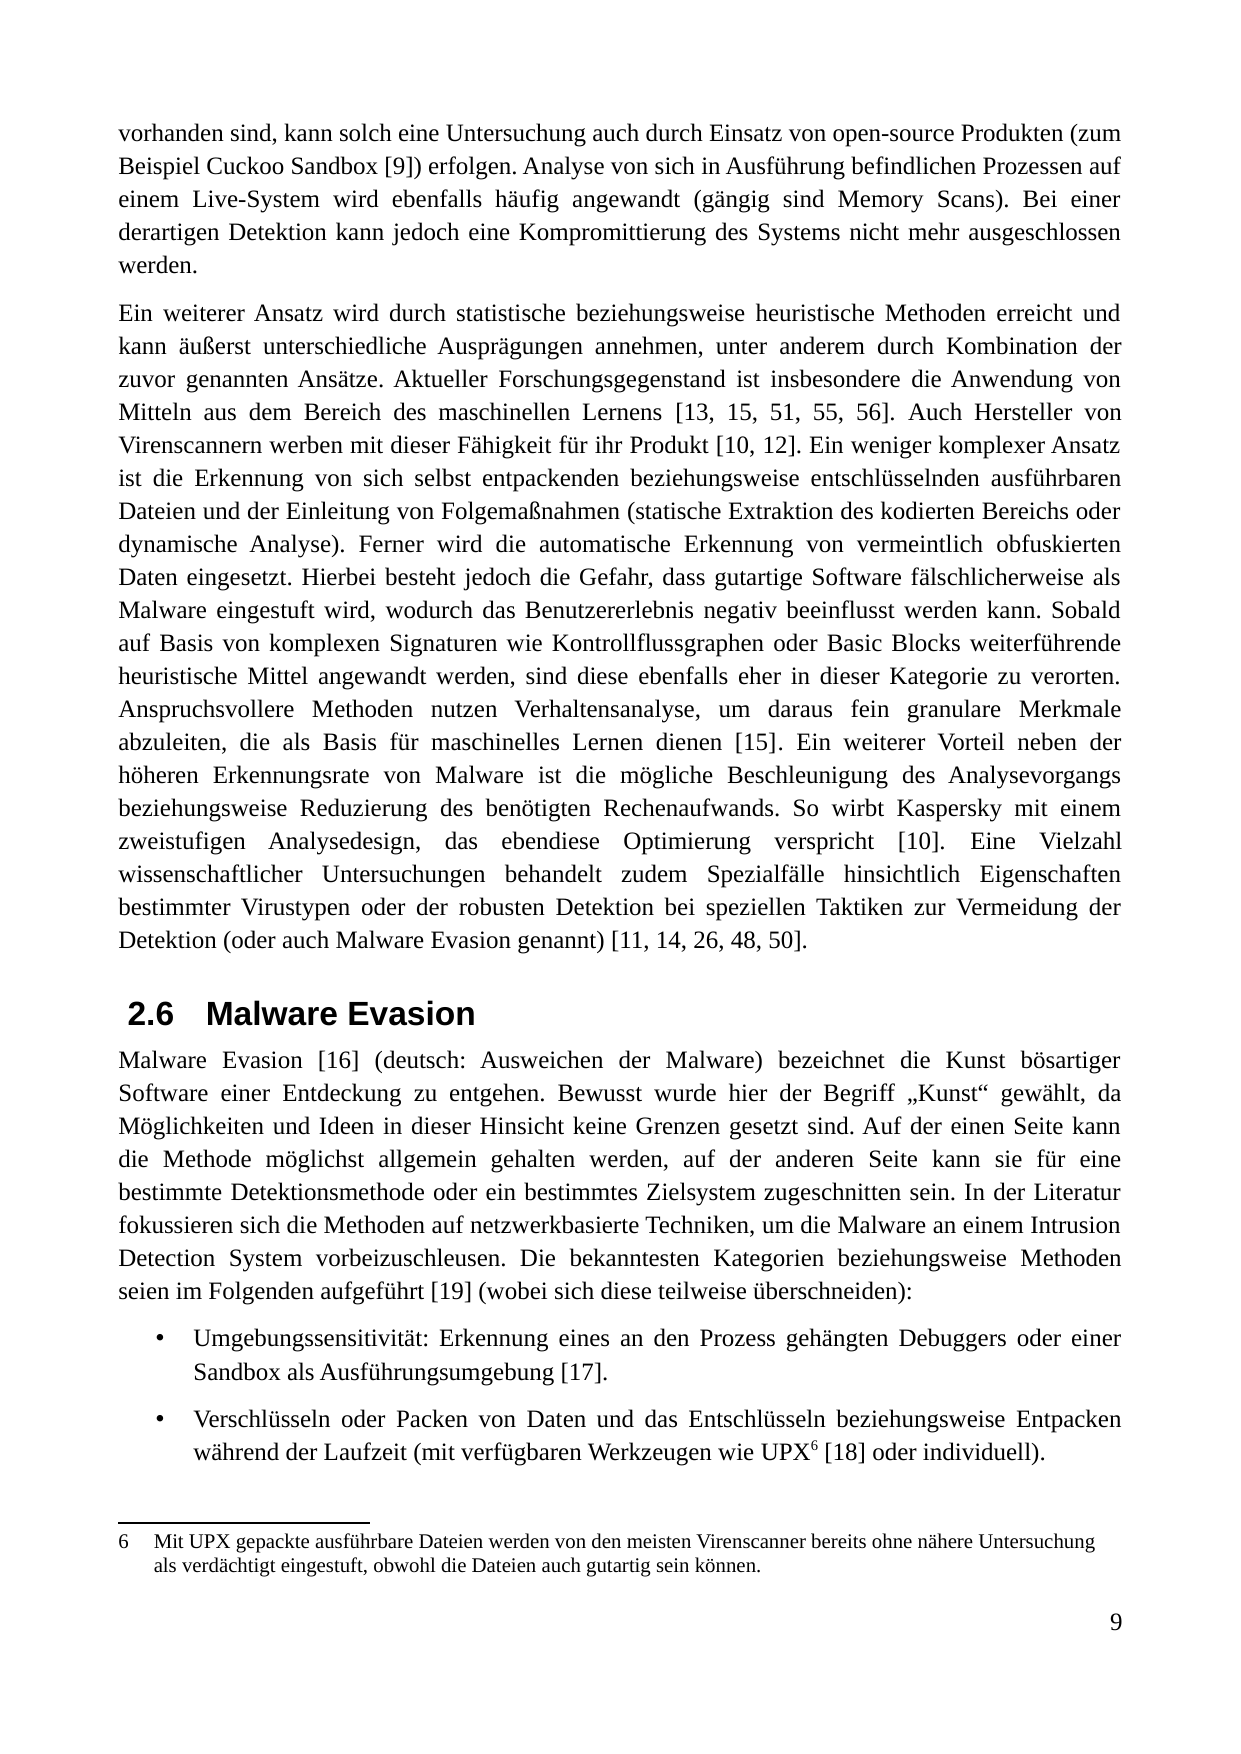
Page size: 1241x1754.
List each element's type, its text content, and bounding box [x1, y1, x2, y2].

text Ein weiterer Ansatz wird durch statistische beziehungsweise heuristische Methoden erreicht und kann äußerst unterschiedliche Ausprägungen annehmen, unter anderem durch Kombination der zuvor genannten Ansätze. Aktueller Forschungsgegenstand ist insbesondere die Anwendung von Mitteln aus dem Bereich des maschinellen Lernens [13, 15, 51, 55, 56]. Auch Hersteller von Virenscannern werben mit dieser Fähigkeit für ihr Produkt [10, 12]. Ein weniger komplexer Ansatz ist die Erkennung von sich selbst entpackenden beziehungsweise entschlüsselnden ausführbaren Dateien und der Einleitung von Folgemaßnahmen (statische Extraktion des kodierten Bereichs oder dynamische Analyse). Ferner wird die automatische Erkennung von vermeintlich obfuskierten Daten eingesetzt. Hierbei besteht jedoch die Gefahr, dass gutartige Software fälschlicherweise als Malware eingestuft wird, wodurch das Benutzererlebnis negativ beeinflusst werden kann. Sobald auf Basis von komplexen Signaturen wie Kontrollflussgraphen oder Basic Blocks weiterführende heuristische Mittel angewandt werden, sind diese ebenfalls eher in dieser Kategorie zu verorten. Anspruchsvollere Methoden nutzen Verhaltensanalyse, um daraus fein granulare Merkmale abzuleiten, die als Basis für maschinelles Lernen dienen [15]. Ein weiterer Vorteil neben der höheren Erkennungsrate von Malware ist die mögliche Beschleunigung des Analysevorgangs beziehungsweise Reduzierung des benötigten Rechenaufwands. So wirbt Kaspersky mit einem zweistufigen Analysedesign, das ebendiese Optimierung verspricht [10]. Eine Vielzahl wissenschaftlicher Untersuchungen behandelt zudem Spezialfälle hinsichtlich Eigenschaften bestimmter Virustypen oder der robusten Detektion bei speziellen Taktiken zur Vermeidung der Detektion (oder auch Malware Evasion genannt) [11, 14, 26, 48, 50]. [118, 298, 1122, 954]
list Mit UPX gepackte ausführbare Dateien werden von den meisten Virenscanner bereits ohne nähere Untersuchung als verdächtigt eingestuft, obwohl die Dateien auch gutartig sein können. [118, 1529, 1122, 1577]
list Umgebungssensitivität: Erkennung eines an den Prozess gehängten Debuggers oder einer Sandbox als Ausführungsumgebung [17]. [156, 1323, 1122, 1385]
subtitle Malware Evasion [118, 994, 1122, 1032]
list Verschlüsseln oder Packen von Daten und das Entschlüsseln beziehungsweise Entpacken während der Laufzeit (mit verfügbaren Werkzeugen wie UPX [18] oder individuell). [156, 1404, 1122, 1466]
text vorhanden sind, kann solch eine Untersuchung auch durch Einsatz von open-source Produkten (zum Beispiel Cuckoo Sandbox [9]) erfolgen. Analyse von sich in Ausführung befindlichen Prozessen auf einem Live-System wird ebenfalls häufig angewandt (gängig sind Memory Scans). Bei einer derartigen Detektion kann jedoch eine Kompromittierung des Systems nicht mehr ausgeschlossen werden. [118, 118, 1122, 279]
text Malware Evasion [16] (deutsch: Ausweichen der Malware) bezeichnet die Kunst bösartiger Software einer Entdeckung zu entgehen. Bewusst wurde hier der Begriff „Kunst“ gewählt, da Möglichkeiten und Ideen in dieser Hinsicht keine Grenzen gesetzt sind. Auf der einen Seite kann die Methode möglichst allgemein gehalten werden, auf der anderen Seite kann sie für eine bestimmte Detektionsmethode oder ein bestimmtes Zielsystem zugeschnitten sein. In der Literatur fokussieren sich die Methoden auf netzwerkbasierte Techniken, um die Malware an einem Intrusion Detection System vorbeizuschleusen. Die bekanntesten Kategorien beziehungsweise Methoden seien im Folgenden aufgeführt [19] (wobei sich diese teilweise überschneiden): [118, 1045, 1122, 1305]
